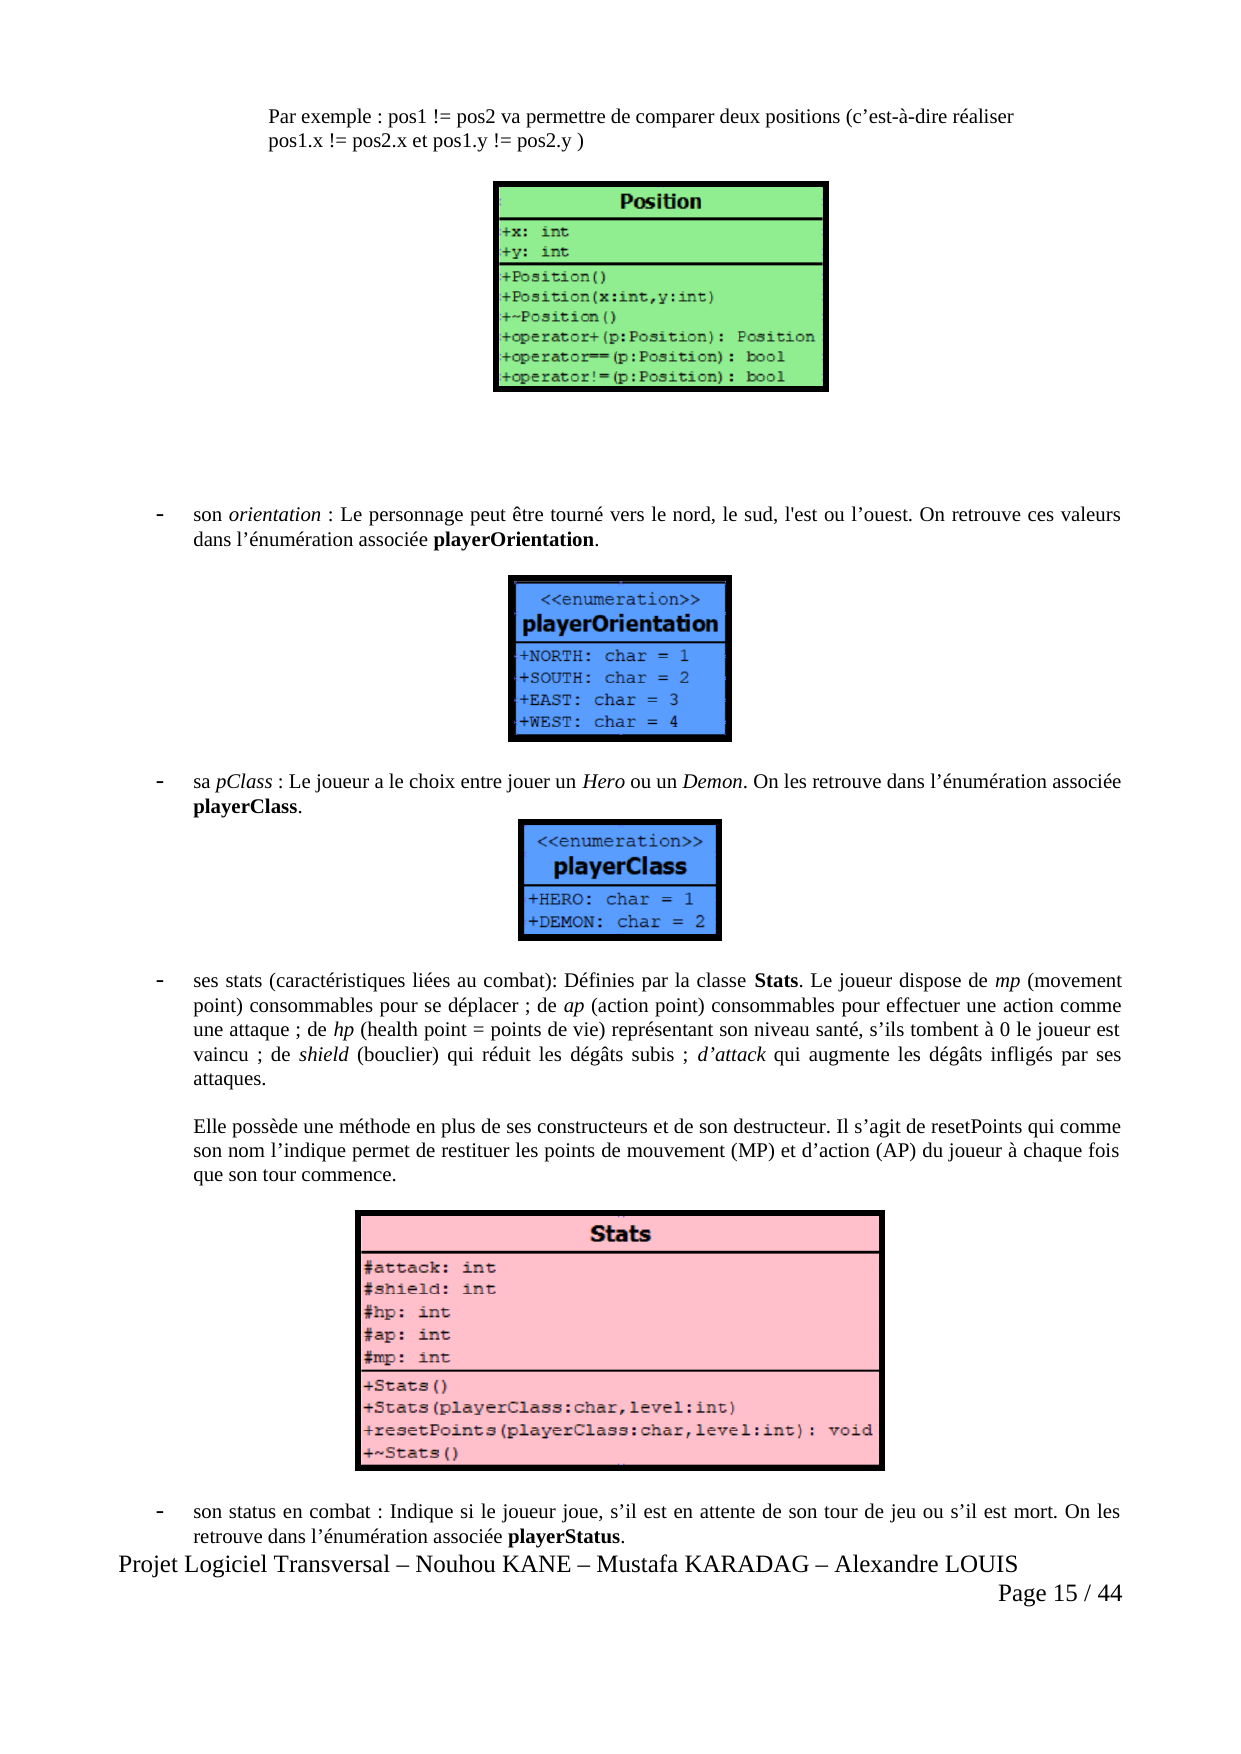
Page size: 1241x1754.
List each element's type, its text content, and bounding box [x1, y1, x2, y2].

text Elle possède une méthode en plus de ses constructeurs et de son destructeur. Il s’agit de resetPoints qui comme son nom l’indique permet de restituer les points de mouvement (MP) et d’action (AP) du joueur à chaque fois que son tour commence. [193, 1114, 1122, 1186]
text pos1.x != pos2.x et pos1.y != pos2.y ) [268, 128, 1122, 152]
text Par exemple : pos1 != pos2 va permettre de comparer deux positions (c’est-à-dire réaliser [268, 104, 1122, 128]
list ses stats (caractéristiques liées au combat): Définies par la classe Stats. Le joueur dispose de mp (movement point) consommables pour se déplacer ; de ap (action point) consommables pour effectuer une action comme une attaque ; de hp (health point = points de vie) représentant son niveau santé, s’ils tombent à 0 le joueur est vaincu ; de shield (bouclier) qui réduit les dégâts subis ; d’attack qui augmente les dégâts infligés par ses attaques. [156, 964, 1122, 1089]
list sa pClass : Le joueur a le choix entre jouer un Hero ou un Demon. On les retrouve dans l’énumération associée playerClass. [156, 766, 1122, 818]
list son orientation : Le personnage peut être tourné vers le nord, le sud, l'est ou l’ouest. On retrouve ces valeurs dans l’énumération associée playerOrientation. [156, 498, 1122, 551]
list son status en combat : Indique si le joueur joue, s’il est en attente de son tour de jeu ou s’il est mort. On les retrouve dans l’énumération associée playerStatus. [156, 1495, 1122, 1548]
